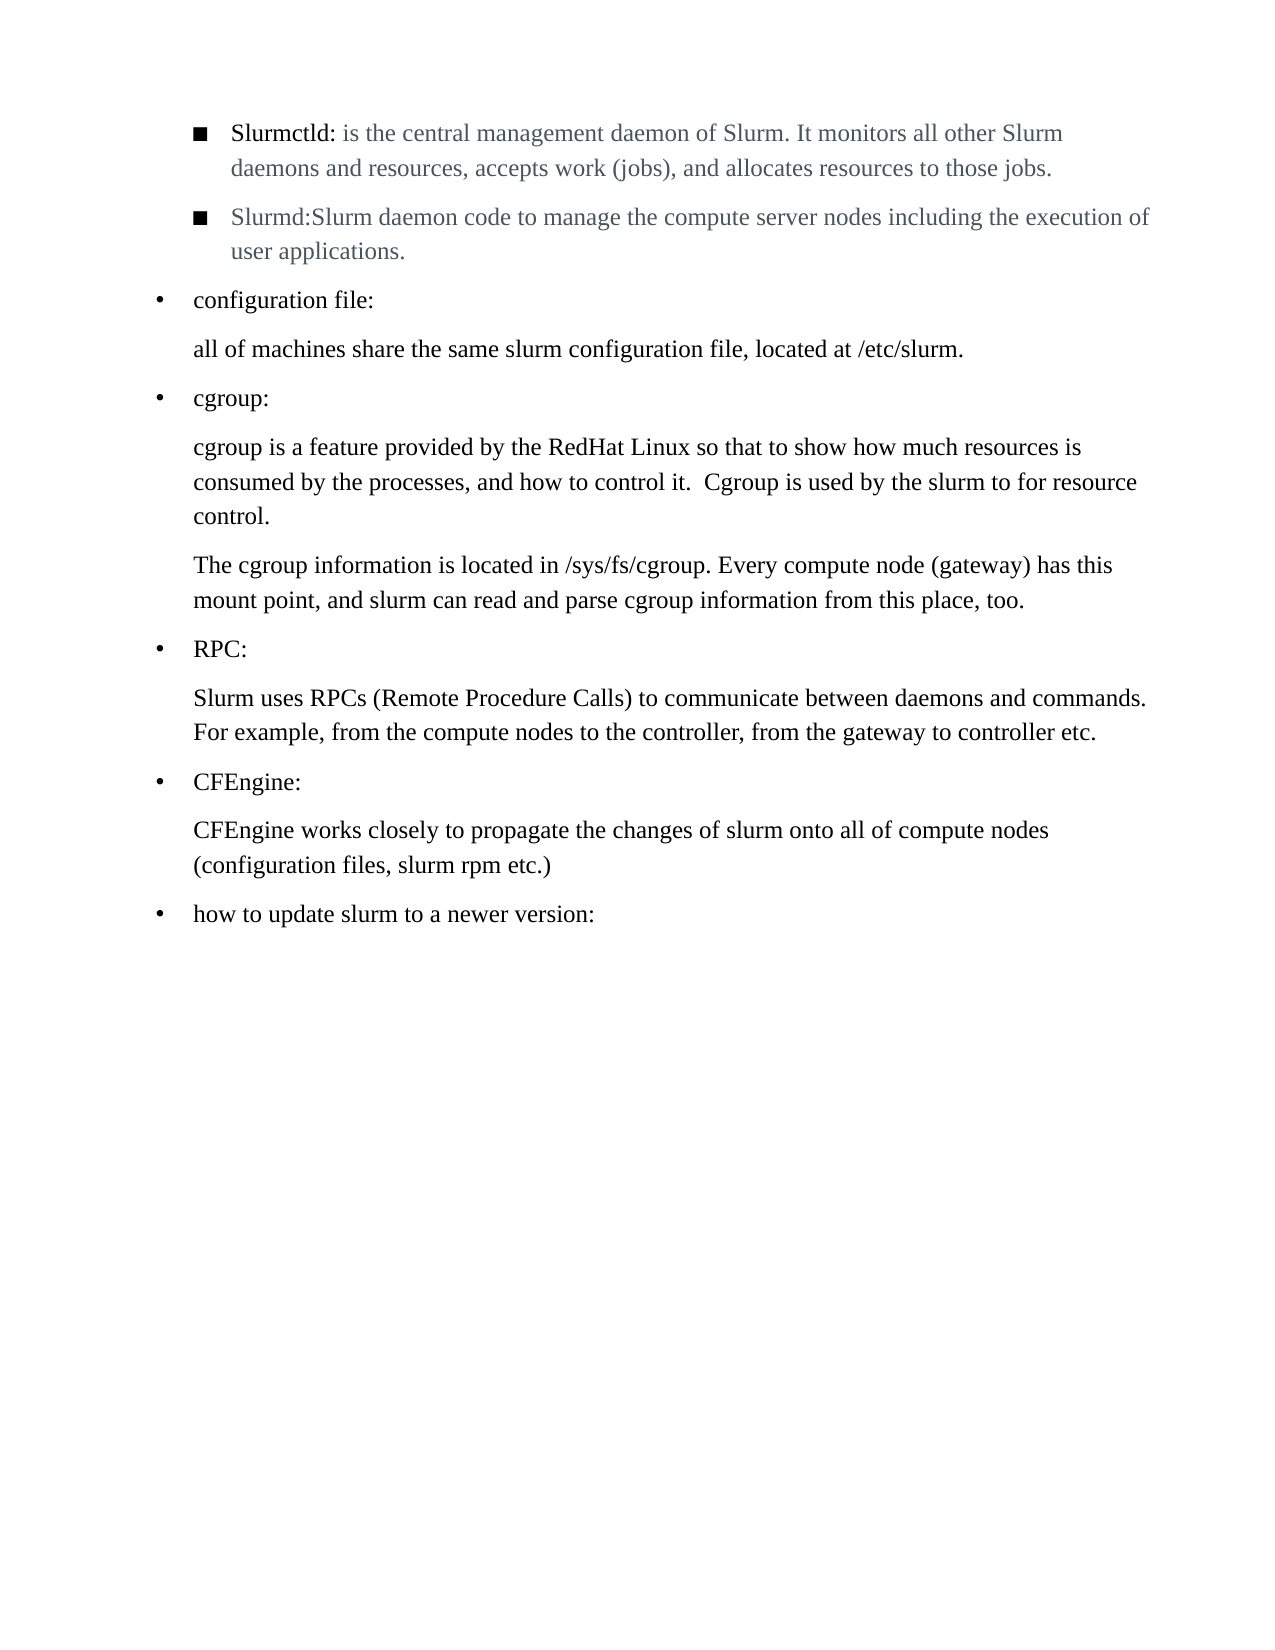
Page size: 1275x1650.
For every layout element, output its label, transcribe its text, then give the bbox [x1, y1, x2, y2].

list CFEngine works closely to propagate the changes of slurm onto all of compute nodes (configuration files, slurm rpm etc.) [156, 816, 1157, 879]
list CFEngine: [156, 767, 1157, 795]
list all of machines share the same slurm configuration file, located at /etc/slurm. [156, 334, 1157, 363]
list Slurmd:Slurm daemon code to manage the compute server nodes including the execution of user applications. [193, 202, 1157, 265]
list Slurm uses RPCs (Remote Procedure Calls) to communicate between daemons and commands. For example, from the compute nodes to the controller, from the gateway to controller etc. [156, 683, 1157, 746]
list configuration file: [156, 285, 1157, 314]
list cgroup: [156, 383, 1157, 412]
list Slurmctld: is the central management daemon of Slurm. It monitors all other Slurm daemons and resources, accepts work (jobs), and allocates resources to those jobs. [193, 118, 1157, 181]
list The cgroup information is located in /sys/fs/cgroup. Every compute node (gateway) has this mount point, and slurm can read and parse cgroup information from this place, too. [156, 550, 1157, 614]
list how to update slurm to a newer version: [156, 899, 1157, 928]
list RPC: [156, 634, 1157, 663]
list cgroup is a feature provided by the RedHat Linux so that to show how much resources is consumed by the processes, and how to control it. Cgroup is used by the slurm to for resource control. [156, 432, 1157, 530]
